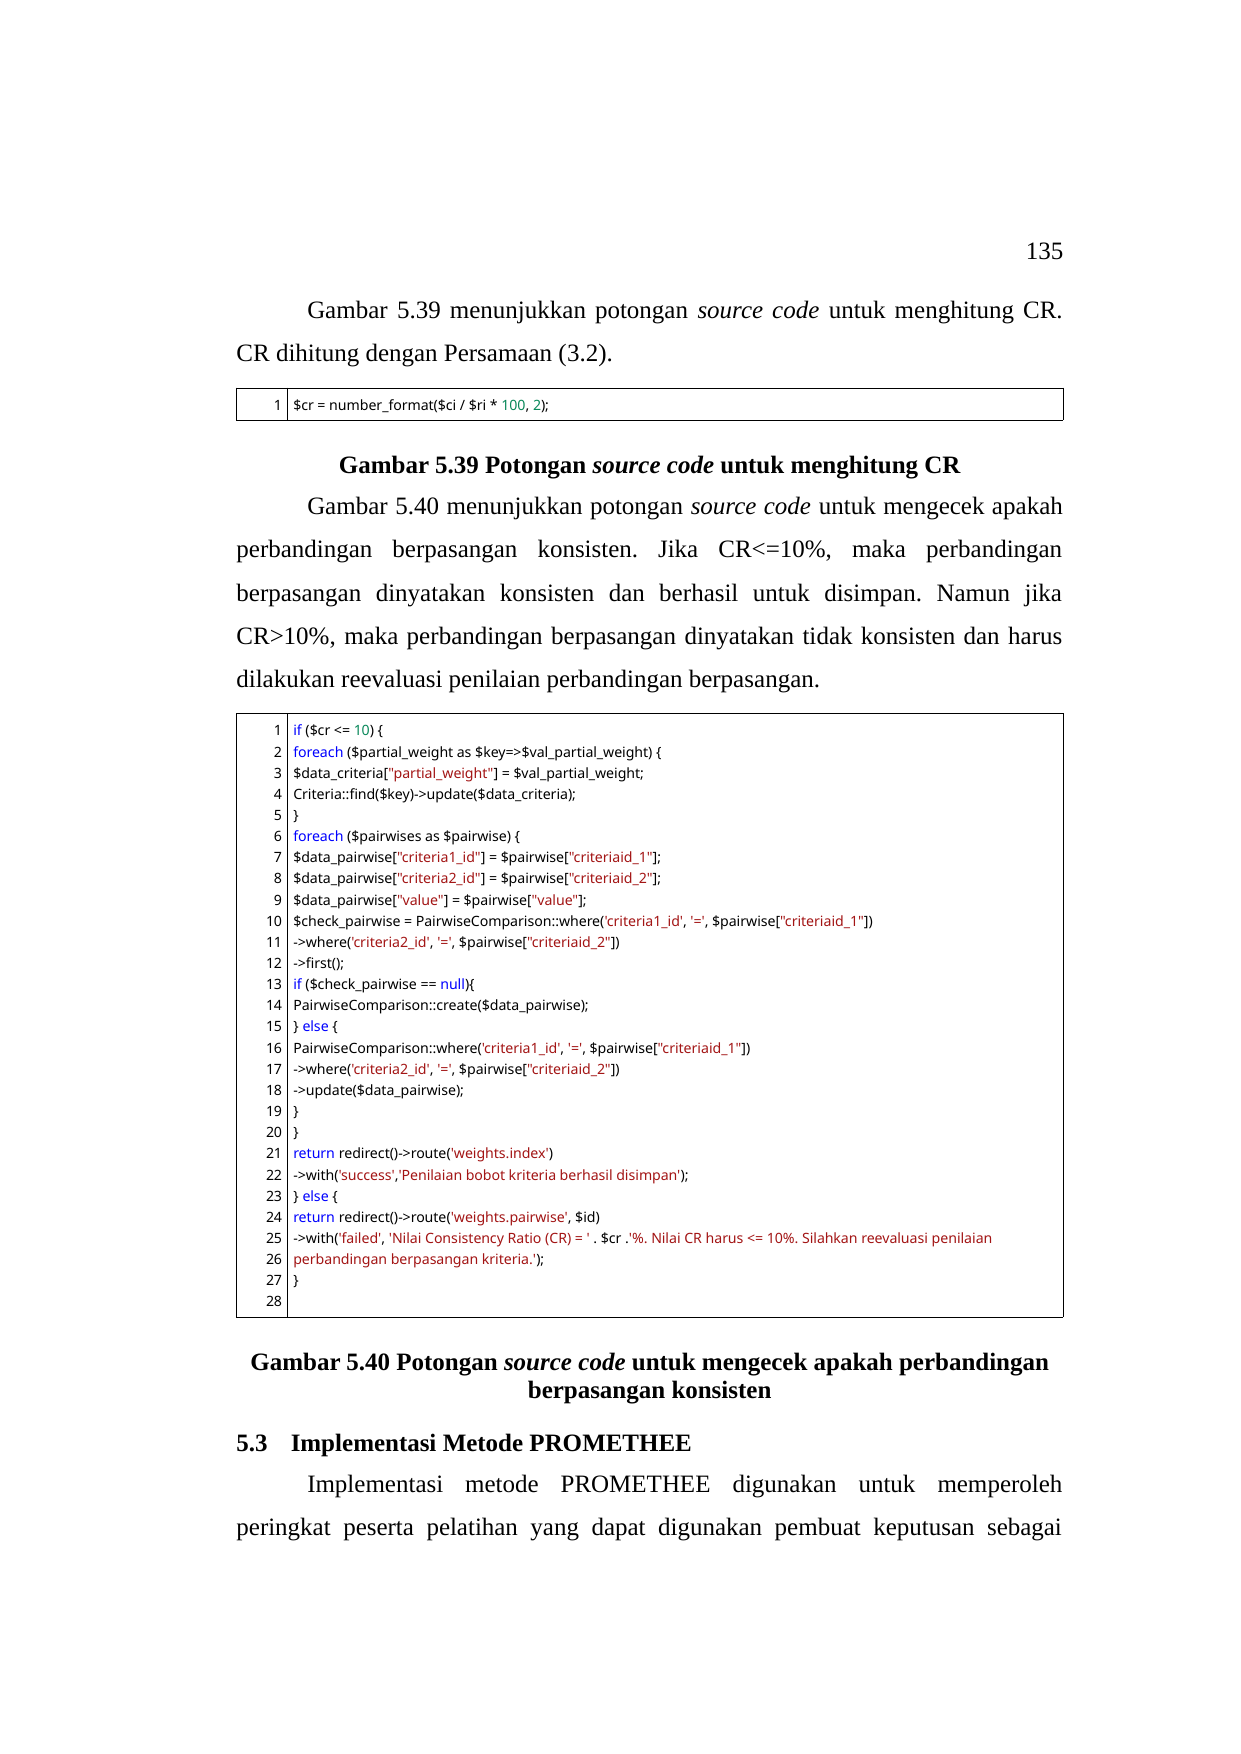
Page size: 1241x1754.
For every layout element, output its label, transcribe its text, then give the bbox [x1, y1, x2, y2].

text Gambar 5.40 Potongan source code untuk mengecek apakah perbandingan berpasangan konsisten [236, 1347, 1063, 1404]
text Gambar 5.39 menunjukkan potongan source code untuk menghitung CR. CR dihitung dengan Persamaan (3.2). [236, 295, 1063, 367]
text Gambar 5.39 Potongan source code untuk menghitung CR [236, 450, 1063, 479]
table_header if ($cr <= 10) { foreach ($partial_weight as $key=>$val_partial_weight) { $data_criteria["partial_weight"] = $val_partial_weight; Criteria::find($key)->update($data_criteria); } foreach ($pairwises as $pairwise) { $data_pairwise["criteria1_id"] = $pairwise["criteriaid_1"]; $data_pairwise["criteria2_id"] = $pairwise["criteriaid_2"]; $data_pairwise["value"] = $pairwise["value"]; $check_pairwise = PairwiseComparison::where('criteria1_id', '=', $pairwise["criteriaid_1"]) ->where('criteria2_id', '=', $pairwise["criteriaid_2"]) ->first(); if ($check_pairwise == null){ PairwiseComparison::create($data_pairwise); } else { PairwiseComparison::where('criteria1_id', '=', $pairwise["criteriaid_1"]) ->where('criteria2_id', '=', $pairwise["criteriaid_2"]) ->update($data_pairwise); } } return redirect()->route('weights.index') ->with('success','Penilaian bobot kriteria berhasil disimpan'); } else { return redirect()->route('weights.pairwise', $id) ->with('failed', 'Nilai Consistency Ratio (CR) = ' . $cr .'%. Nilai CR harus <= 10%. Silahkan reevaluasi penilaian perbandingan berpasangan kriteria.'); } [288, 714, 1063, 1317]
text Implementasi metode PROMETHEE digunakan untuk memperoleh peringkat peserta pelatihan yang dapat digunakan pembuat keputusan sebagai [236, 1469, 1063, 1541]
subtitle Implementasi Metode PROMETHEE [236, 1428, 1063, 1457]
table_header 1 [237, 389, 287, 420]
table_header 1 2 3 4 5 6 7 8 9 10 11 12 13 14 15 16 17 18 19 20 21 22 23 24 25 26 27 28 [237, 714, 287, 1317]
text Gambar 5.40 menunjukkan potongan source code untuk mengecek apakah perbandingan berpasangan konsisten. Jika CR<=10%, maka perbandingan berpasangan dinyatakan konsisten dan berhasil untuk disimpan. Namun jika CR>10%, maka perbandingan berpasangan dinyatakan tidak konsisten dan harus dilakukan reevaluasi penilaian perbandingan berpasangan. [236, 491, 1063, 693]
table_header $cr = number_format($ci / $ri * 100, 2); [288, 389, 1063, 420]
